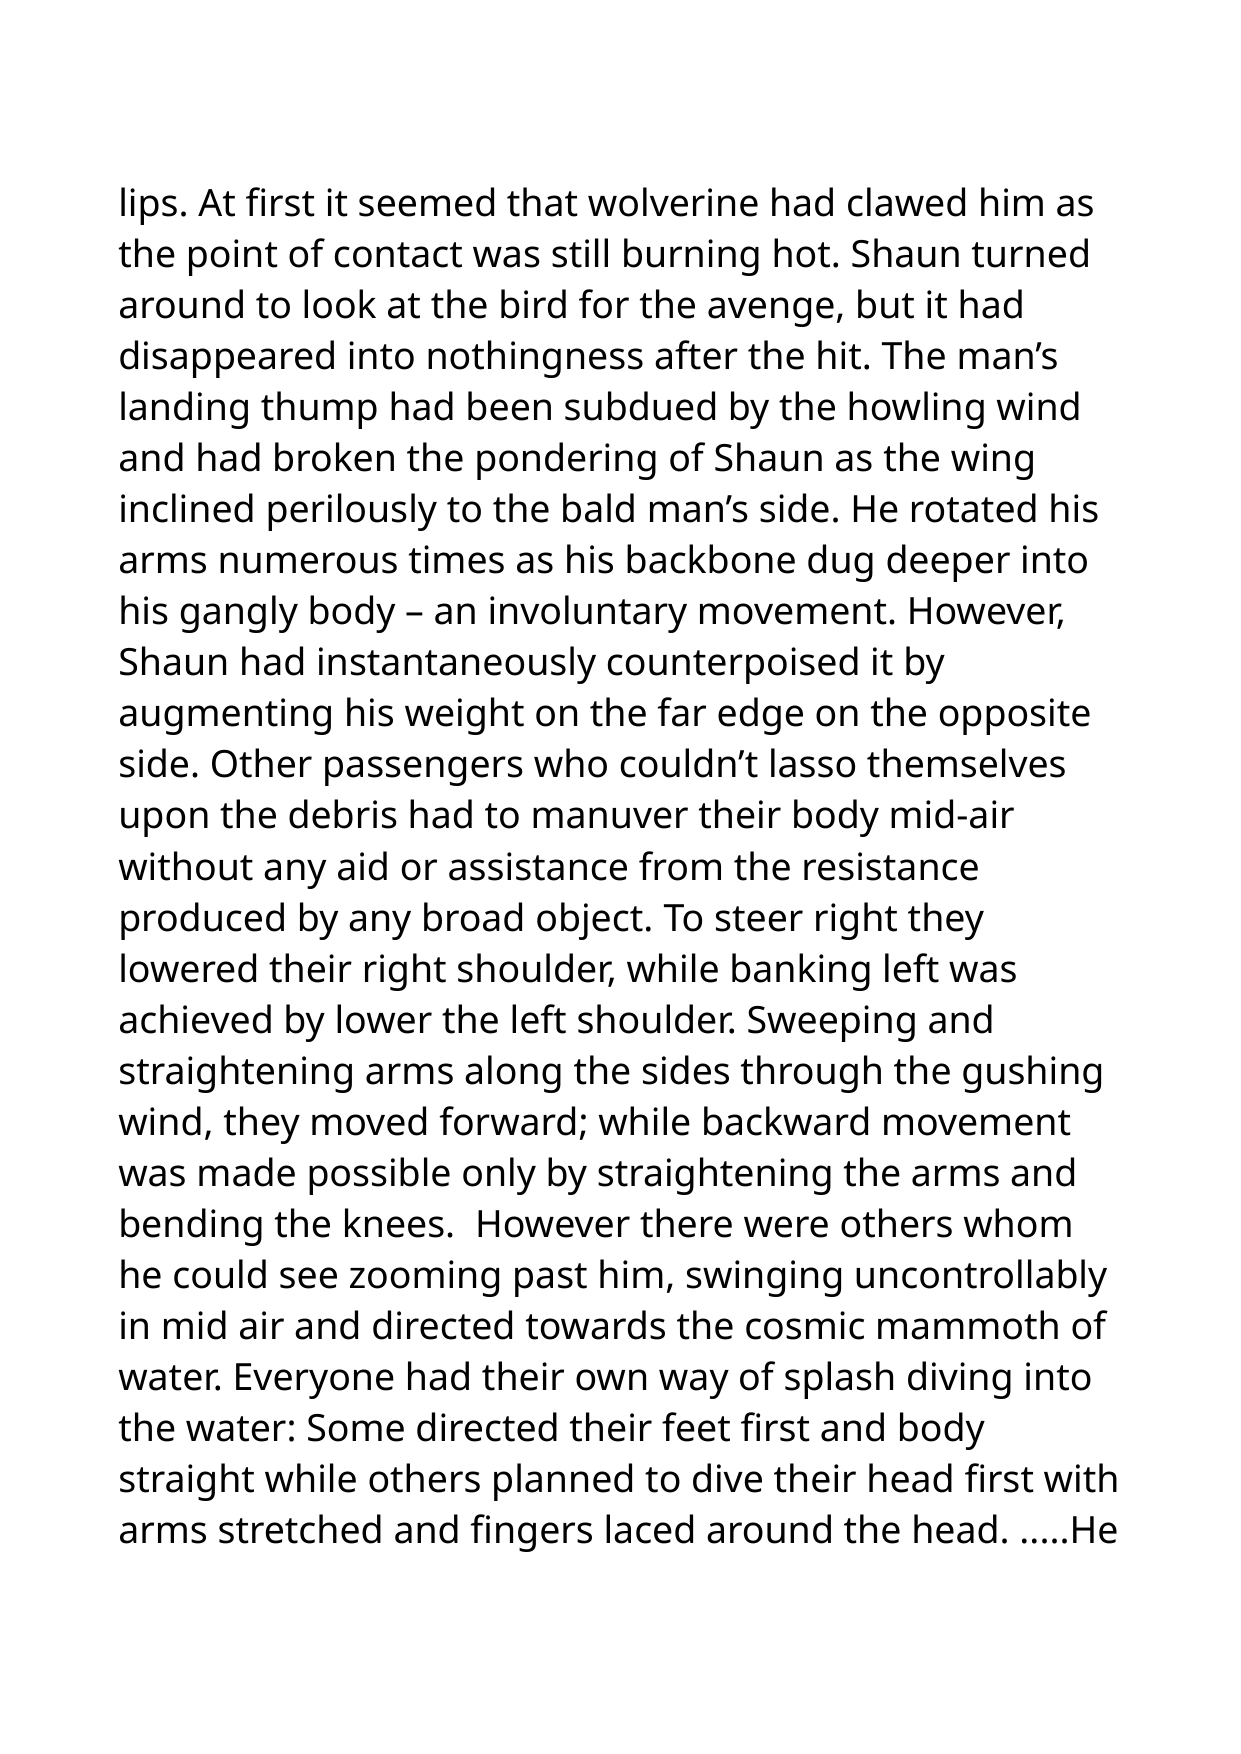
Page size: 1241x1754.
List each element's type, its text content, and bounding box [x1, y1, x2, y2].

text lips. At first it seemed that wolverine had clawed him as the point of contact was still burning hot. Shaun turned around to look at the bird for the avenge, but it had disappeared into nothingness after the hit. The man’s landing thump had been subdued by the howling wind and had broken the pondering of Shaun as the wing inclined perilously to the bald man’s side. He rotated his arms numerous times as his backbone dug deeper into his gangly body – an involuntary movement. However, Shaun had instantaneously counterpoised it by augmenting his weight on the far edge on the opposite side. Other passengers who couldn’t lasso themselves upon the debris had to manuver their body mid-air without any aid or assistance from the resistance produced by any broad object. To steer right they lowered their right shoulder, while banking left was achieved by lower the left shoulder. Sweeping and straightening arms along the sides through the gushing wind, they moved forward; while backward movement was made possible only by straightening the arms and bending the knees. However there were others whom he could see zooming past him, swinging uncontrollably in mid air and directed towards the cosmic mammoth of water. Everyone had their own way of splash diving into the water: Some directed their feet first and body straight while others planned to dive their head first with arms stretched and fingers laced around the head. .....He [118, 176, 1122, 1554]
